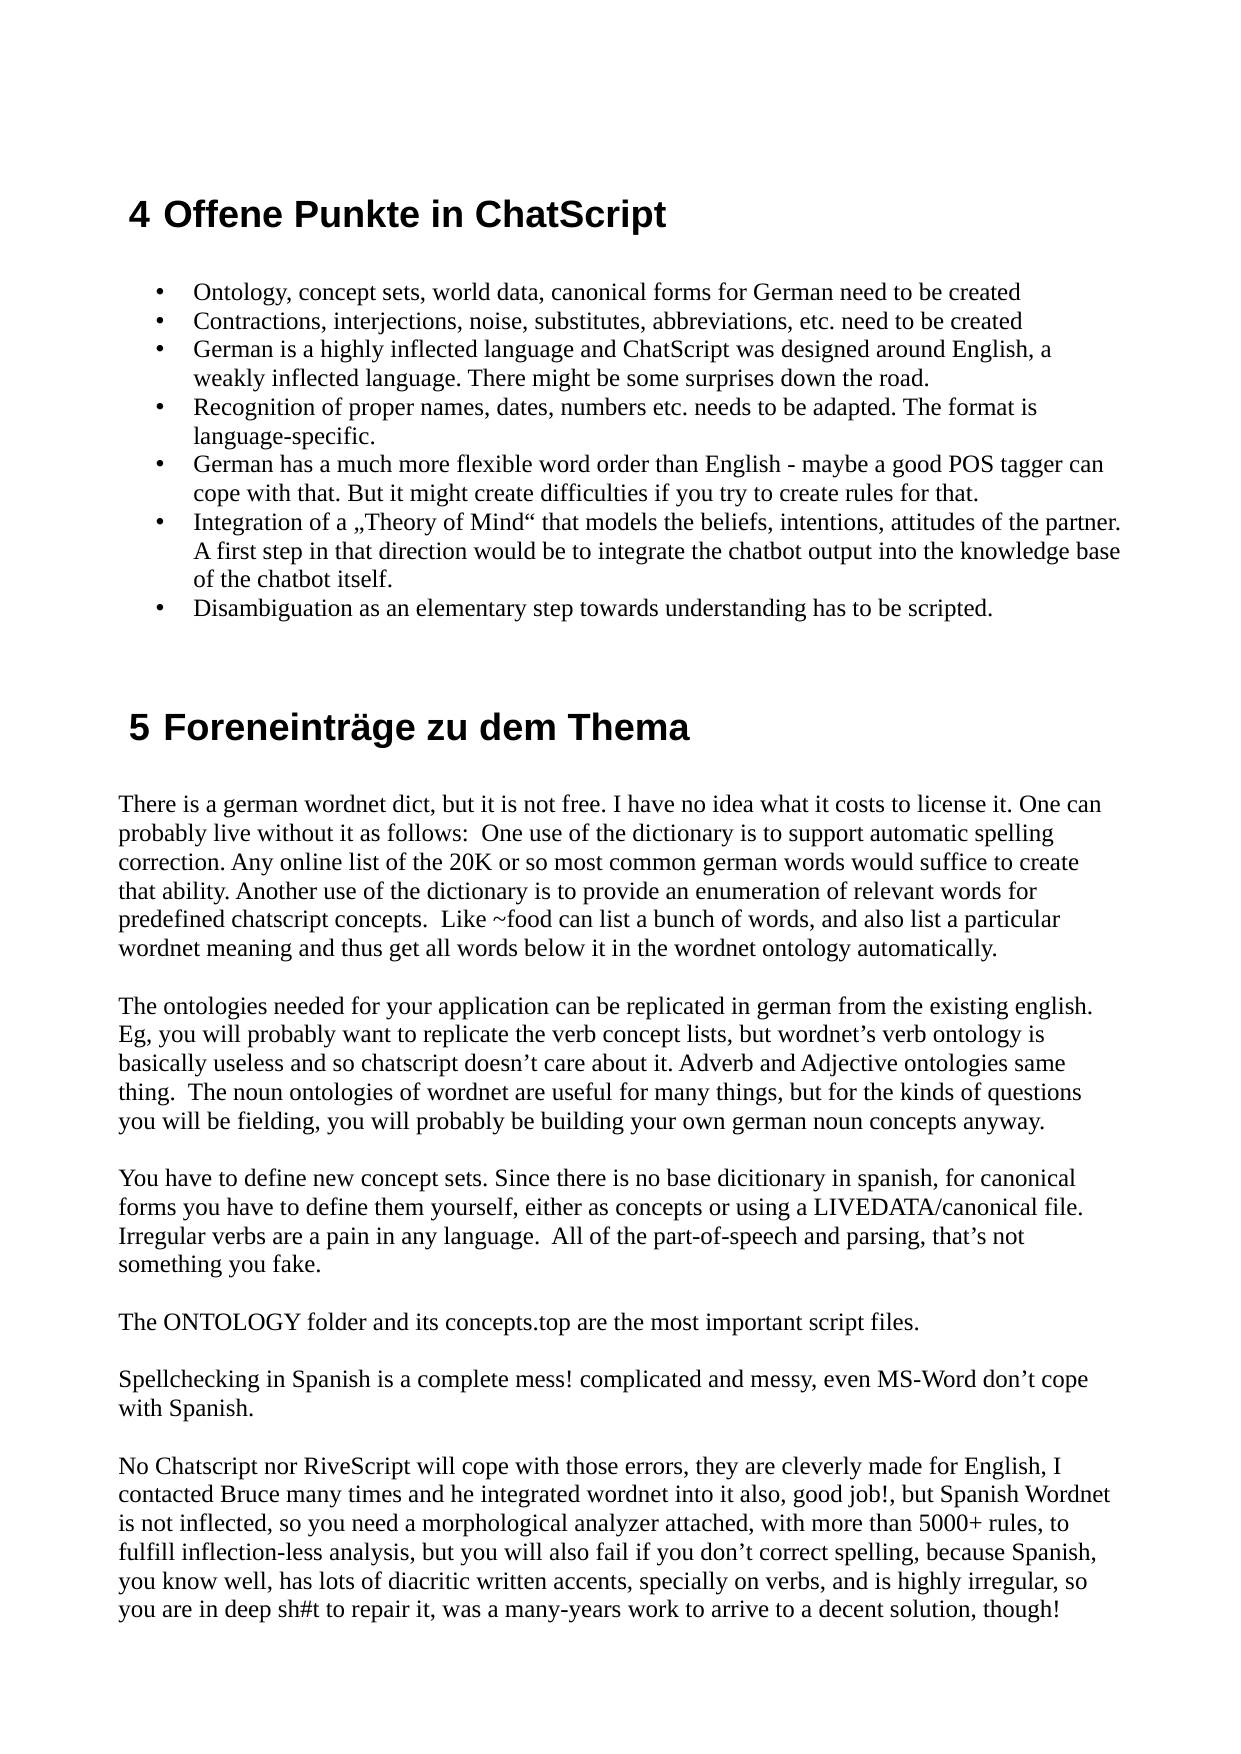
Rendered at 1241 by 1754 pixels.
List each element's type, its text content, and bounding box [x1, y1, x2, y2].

list Contractions, interjections, noise, substitutes, abbreviations, etc. need to be created [156, 306, 1122, 334]
list German has a much more flexible word order than English - maybe a good POS tagger can cope with that. But it might create difficulties if you try to create rules for that. [156, 449, 1122, 507]
subtitle Offene Punkte in ChatScript [118, 192, 1122, 236]
list Recognition of proper names, dates, numbers etc. needs to be adapted. The format is language-specific. [156, 392, 1122, 449]
text You have to define new concept sets. Since there is no base dicitionary in spanish, for canonical forms you have to define them yourself, either as concepts or using a LIVEDATA/canonical file. Irregular verbs are a pain in any language. All of the part-of-speech and parsing, that’s not something you fake. [118, 1163, 1122, 1278]
list Disambiguation as an elementary step towards understanding has to be scripted. [156, 593, 1122, 622]
text The ONTOLOGY folder and its concepts.top are the most important script files. [118, 1307, 1122, 1336]
text There is a german wordnet dict, but it is not free. I have no idea what it costs to license it. One can probably live without it as follows: One use of the dictionary is to support automatic spelling correction. Any online list of the 20K or so most common german words would suffice to create that ability. Another use of the dictionary is to provide an enumeration of relevant words for predefined chatscript concepts. Like ~food can list a bunch of words, and also list a particular wordnet meaning and thus get all words below it in the wordnet ontology automatically. [118, 789, 1122, 962]
list German is a highly inflected language and ChatScript was designed around English, a weakly inflected language. There might be some surprises down the road. [156, 334, 1122, 392]
text No Chatscript nor RiveScript will cope with those errors, they are cleverly made for English, I contacted Bruce many times and he integrated wordnet into it also, good job!, but Spanish Wordnet is not inflected, so you need a morphological analyzer attached, with more than 5000+ rules, to fulfill inflection-less analysis, but you will also fail if you don’t correct spelling, because Spanish, you know well, has lots of diacritic written accents, specially on verbs, and is highly irregular, so you are in deep sh#t to repair it, was a many-years work to arrive to a decent solution, though! [118, 1451, 1122, 1623]
list Integration of a „Theory of Mind“ that models the beliefs, intentions, attitudes of the partner. A first step in that direction would be to integrate the chatbot output into the knowledge base of the chatbot itself. [156, 507, 1122, 593]
text The ontologies needed for your application can be replicated in german from the existing english. Eg, you will probably want to replicate the verb concept lists, but wordnet’s verb ontology is basically useless and so chatscript doesn’t care about it. Adverb and Adjective ontologies same thing. The noun ontologies of wordnet are useful for many things, but for the kinds of questions you will be fielding, you will probably be building your own german noun concepts anyway. [118, 991, 1122, 1134]
list Ontology, concept sets, world data, canonical forms for German need to be created [156, 277, 1122, 306]
text Spellchecking in Spanish is a complete mess! complicated and messy, even MS-Word don’t cope with Spanish. [118, 1364, 1122, 1422]
subtitle Foreneinträge zu dem Thema [118, 704, 1122, 748]
